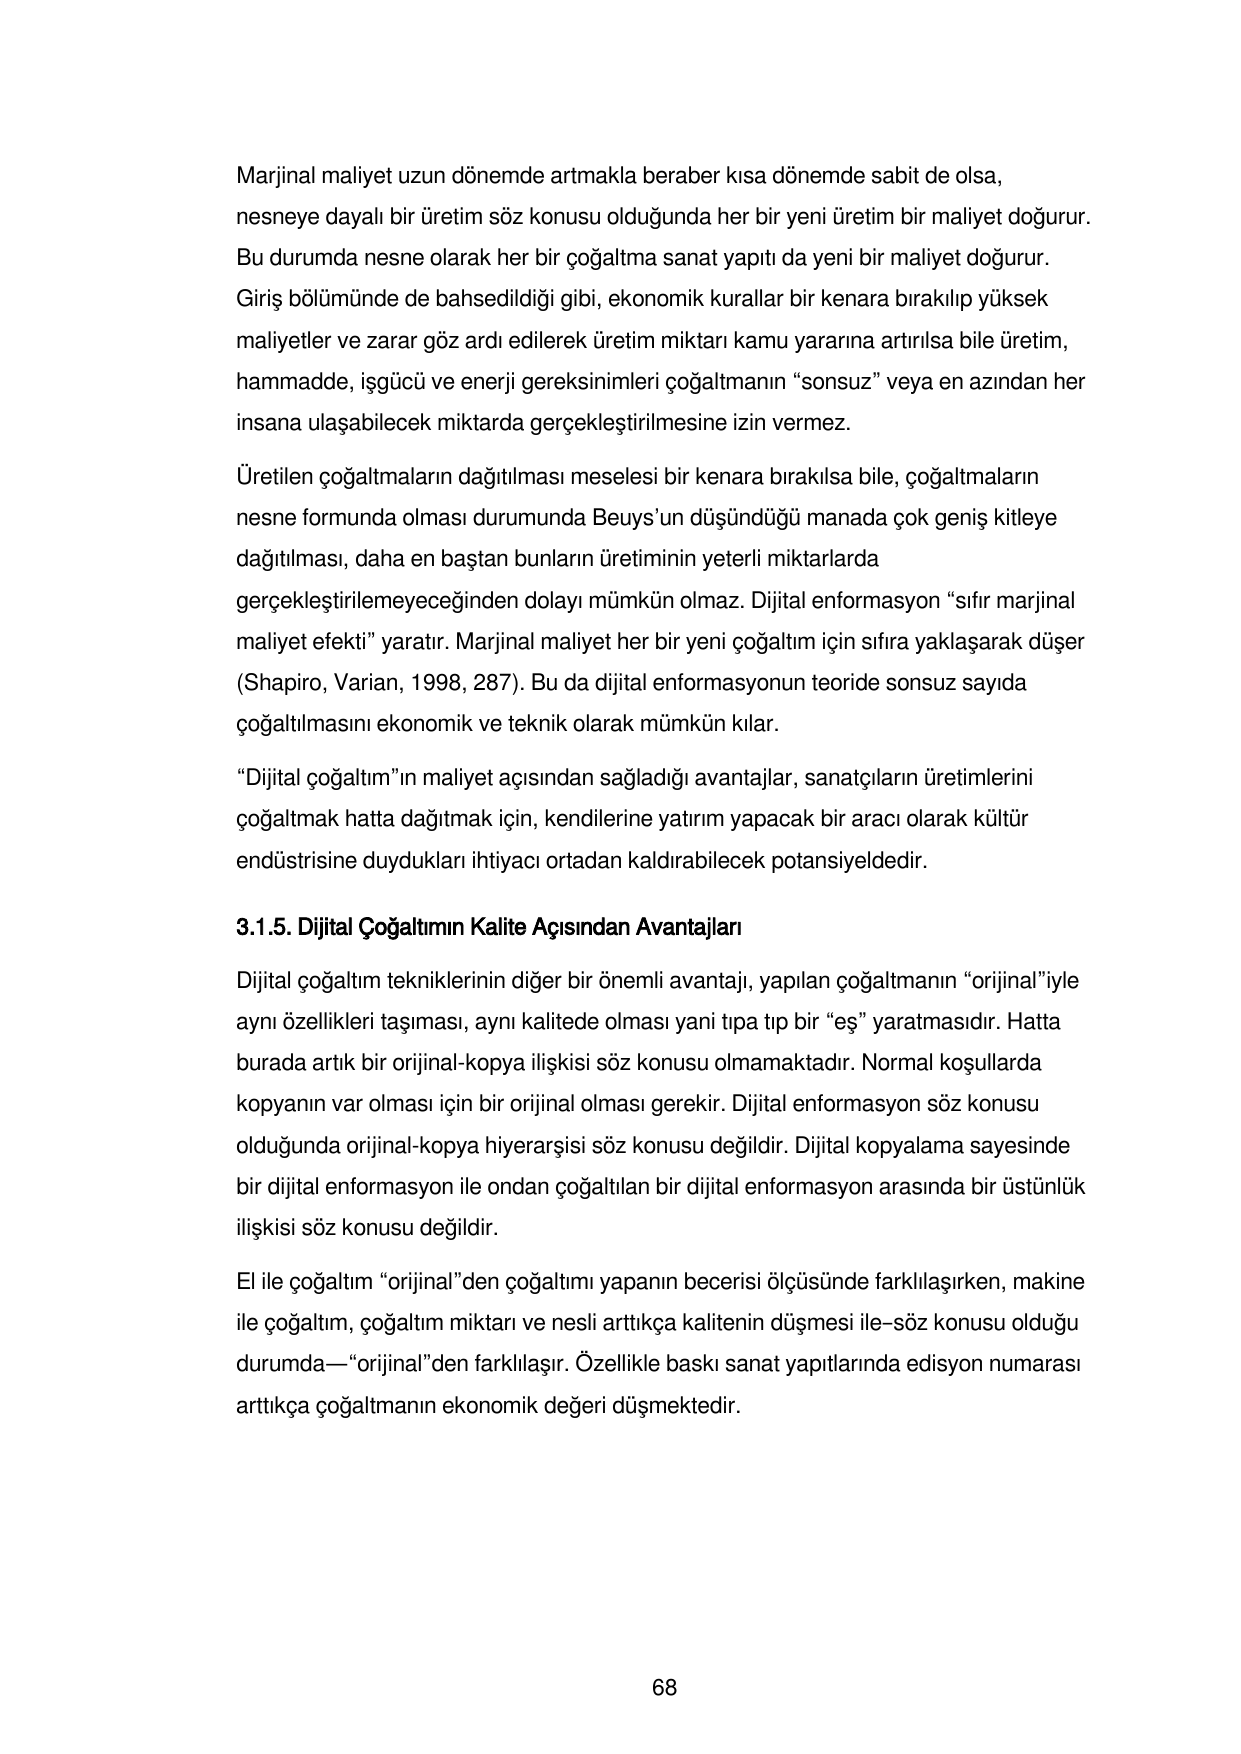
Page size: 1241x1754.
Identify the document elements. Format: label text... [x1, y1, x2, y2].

text El ile çoğaltım “orijinal”den çoğaltımı yapanın becerisi ölçüsünde farklılaşırken, makine ile çoğaltım, çoğaltım miktarı ve nesli arttıkça kalitenin düşmesi ile–söz konusu olduğu durumda—“orijinal”den farklılaşır. Özellikle baskı sanat yapıtlarında edisyon numarası arttıkça çoğaltmanın ekonomik değeri düşmektedir. [236, 1266, 1093, 1418]
text Marjinal maliyet uzun dönemde artmakla beraber kısa dönemde sabit de olsa, nesneye dayalı bir üretim söz konusu olduğunda her bir yeni üretim bir maliyet doğurur. Bu durumda nesne olarak her bir çoğaltma sanat yapıtı da yeni bir maliyet doğurur. Giriş bölümünde de bahsedildiği gibi, ekonomik kurallar bir kenara bırakılıp yüksek maliyetler ve zarar göz ardı edilerek üretim miktarı kamu yararına artırılsa bile üretim, hammadde, işgücü ve enerji gereksinimleri çoğaltmanın “sonsuz” veya en azından her insana ulaşabilecek miktarda gerçekleştirilmesine izin vermez. [236, 160, 1093, 435]
subtitle 3.1.5. Dijital Çoğaltımın Kalite Açısından Avantajları [236, 911, 1093, 939]
text Dijital çoğaltım tekniklerinin diğer bir önemli avantajı, yapılan çoğaltmanın “orijinal”iyle aynı özellikleri taşıması, aynı kalitede olması yani tıpa tıp bir “eş” yaratmasıdır. Hatta burada artık bir orijinal-kopya ilişkisi söz konusu olmamaktadır. Normal koşullarda kopyanın var olması için bir orijinal olması gerekir. Dijital enformasyon söz konusu olduğunda orijinal-kopya hiyerarşisi söz konusu değildir. Dijital kopyalama sayesinde bir dijital enformasyon ile ondan çoğaltılan bir dijital enformasyon arasında bir üstünlük ilişkisi söz konusu değildir. [236, 965, 1093, 1240]
text Üretilen çoğaltmaların dağıtılması meselesi bir kenara bırakılsa bile, çoğaltmaların nesne formunda olması durumunda Beuys’un düşündüğü manada çok geniş kitleye dağıtılması, daha en baştan bunların üretiminin yeterli miktarlarda gerçekleştirilemeyeceğinden dolayı mümkün olmaz. Dijital enformasyon “sıfır marjinal maliyet efekti” yaratır. Marjinal maliyet her bir yeni çoğaltım için sıfıra yaklaşarak düşer (Shapiro, Varian, 1998, 287). Bu da dijital enformasyonun teoride sonsuz sayıda çoğaltılmasını ekonomik ve teknik olarak mümkün kılar. [236, 461, 1093, 736]
text “Dijital çoğaltım”ın maliyet açısından sağladığı avantajlar, sanatçıların üretimlerini çoğaltmak hatta dağıtmak için, kendilerine yatırım yapacak bir aracı olarak kültür endüstrisine duydukları ihtiyacı ortadan kaldırabilecek potansiyeldedir. [236, 763, 1093, 873]
